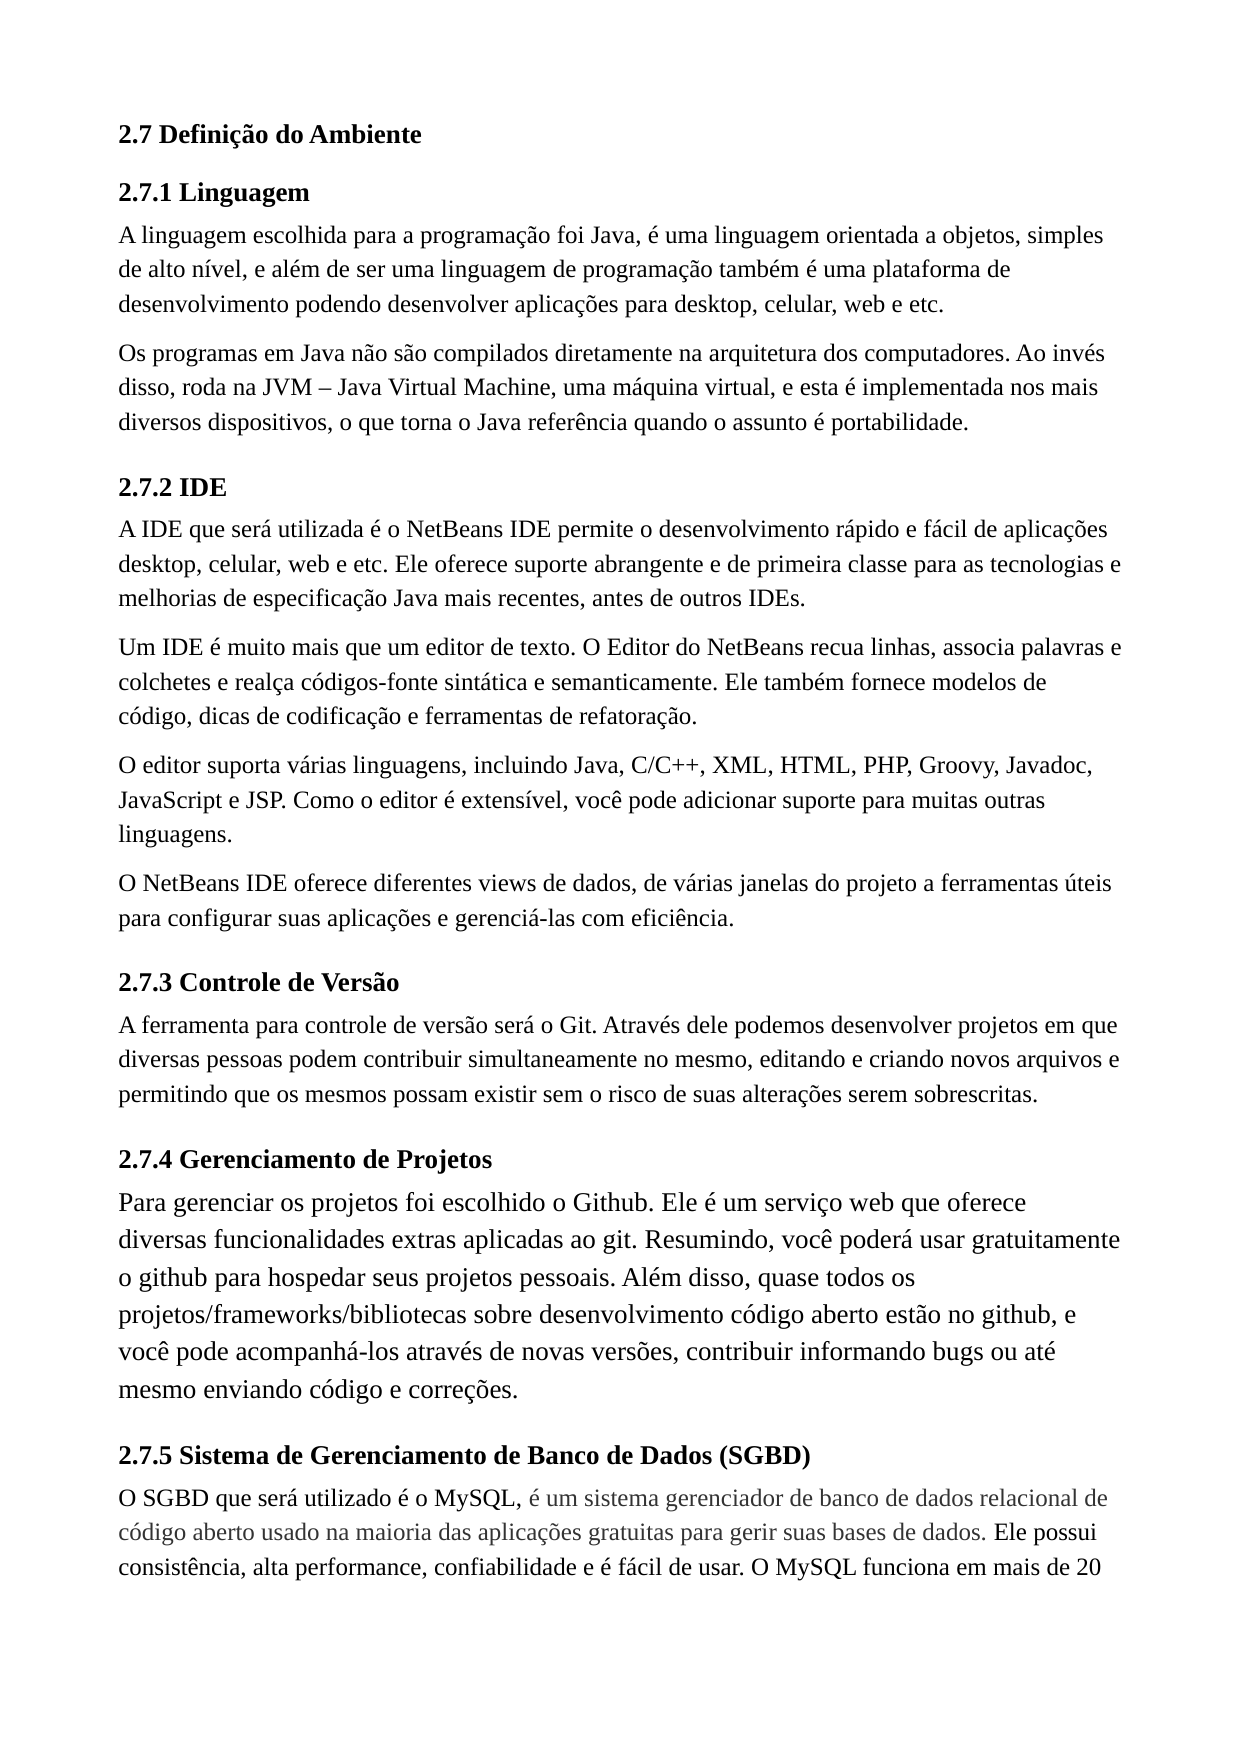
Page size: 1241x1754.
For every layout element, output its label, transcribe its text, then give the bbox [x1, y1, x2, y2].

subtitle 2.7.3 Controle de Versão [118, 966, 1122, 998]
text O editor suporta várias linguagens, incluindo Java, C/C++, XML, HTML, PHP, Groovy, Javadoc, JavaScript e JSP. Como o editor é extensível, você pode adicionar suporte para muitas outras linguagens. [118, 750, 1122, 848]
text O NetBeans IDE oferece diferentes views de dados, de várias janelas do projeto a ferramentas úteis para configurar suas aplicações e gerenciá-las com eficiência. [118, 868, 1122, 932]
subtitle 2.7.2 IDE [118, 471, 1122, 502]
subtitle 2.7.5 Sistema de Gerenciamento de Banco de Dados (SGBD) [118, 1439, 1122, 1470]
text Para gerenciar os projetos foi escolhido o Github. Ele é um serviço web que oferece diversas funcionalidades extras aplicadas ao git. Resumindo, você poderá usar gratuitamente o github para hospedar seus projetos pessoais. Além disso, quase todos os projetos/frameworks/bibliotecas sobre desenvolvimento código aberto estão no github, e você pode acompanhá-los através de novas versões, contribuir informando bugs ou até mesmo enviando código e correções. [118, 1186, 1122, 1404]
text O SGBD que será utilizado é o MySQL, é um sistema gerenciador de banco de dados relacional de código aberto usado na maioria das aplicações gratuitas para gerir suas bases de dados. Ele possui consistência, alta performance, confiabilidade e é fácil de usar. O MySQL funciona em mais de 20 [118, 1483, 1122, 1581]
subtitle 2.7.4 Gerenciamento de Projetos [118, 1143, 1122, 1174]
subtitle 2.7 Definição do Ambiente [118, 118, 1122, 149]
text A ferramenta para controle de versão será o Git. Através dele podemos desenvolver projetos em que diversas pessoas podem contribuir simultaneamente no mesmo, editando e criando novos arquivos e permitindo que os mesmos possam existir sem o risco de suas alterações serem sobrescritas. [118, 1010, 1122, 1108]
subtitle 2.7.1 Linguagem [118, 176, 1122, 207]
text Os programas em Java não são compilados diretamente na arquitetura dos computadores. Ao invés disso, roda na JVM – Java Virtual Machine, uma máquina virtual, e esta é implementada nos mais diversos dispositivos, o que torna o Java referência quando o assunto é portabilidade. [118, 338, 1122, 436]
text A IDE que será utilizada é o NetBeans IDE permite o desenvolvimento rápido e fácil de aplicações desktop, celular, web e etc. Ele oferece suporte abrangente e de primeira classe para as tecnologias e melhorias de especificação Java mais recentes, antes de outros IDEs. [118, 514, 1122, 612]
text Um IDE é muito mais que um editor de texto. O Editor do NetBeans recua linhas, associa palavras e colchetes e realça códigos-fonte sintática e semanticamente. Ele também fornece modelos de código, dicas de codificação e ferramentas de refatoração. [118, 632, 1122, 730]
text A linguagem escolhida para a programação foi Java, é uma linguagem orientada a objetos, simples de alto nível, e além de ser uma linguagem de programação também é uma plataforma de desenvolvimento podendo desenvolver aplicações para desktop, celular, web e etc. [118, 220, 1122, 318]
